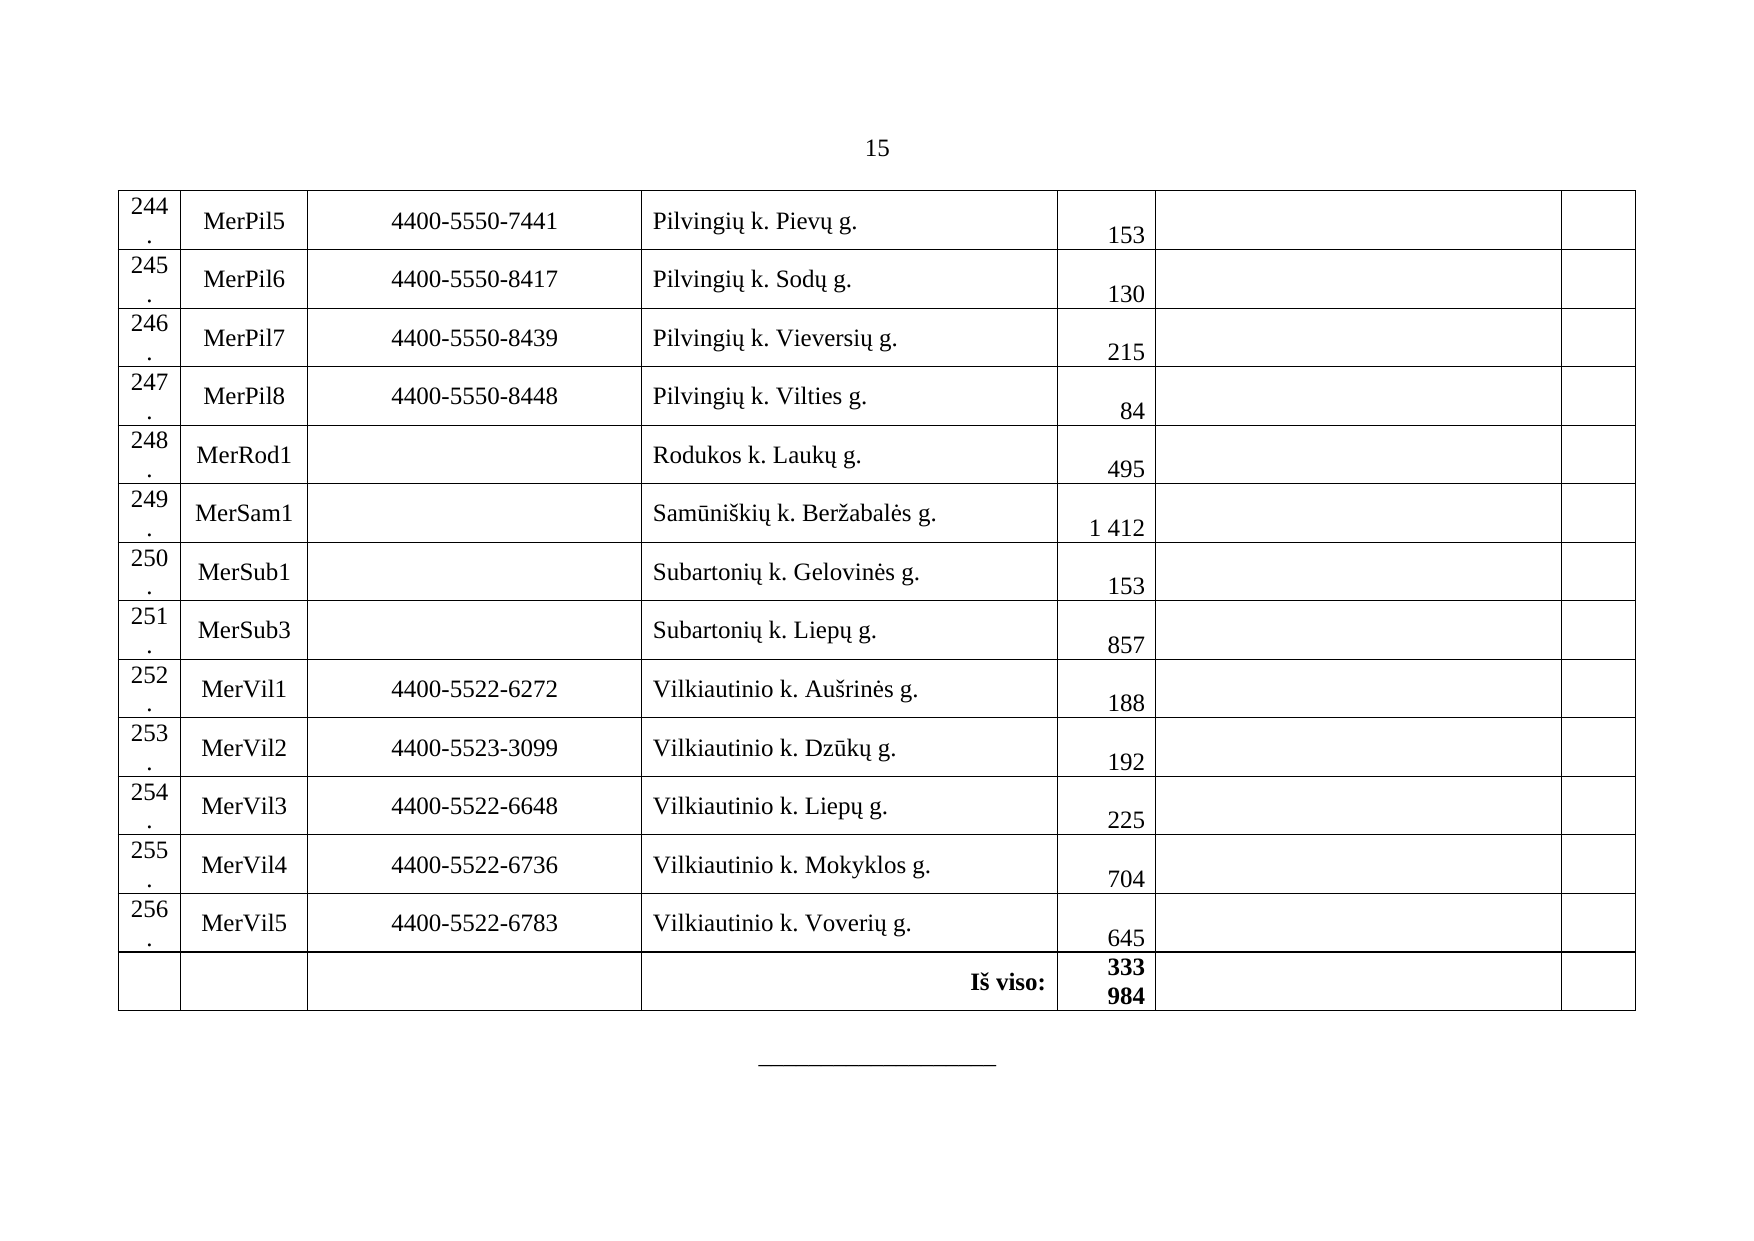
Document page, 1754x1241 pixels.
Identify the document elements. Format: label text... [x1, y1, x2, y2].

table_cell Vilkiautinio k. Mokyklos g. [642, 835, 1057, 893]
text ___________________ [118, 1040, 1636, 1068]
table_cell Vilkiautinio k. Dzūkų g. [642, 718, 1057, 776]
table_cell MerSub1 [181, 543, 307, 600]
table_cell 215 [1058, 309, 1155, 366]
table_cell 4400-5550-7441 [308, 191, 641, 249]
table_cell 130 [1058, 250, 1155, 307]
table_cell 84 [1058, 367, 1155, 424]
table_cell [308, 601, 641, 659]
table_cell 645 [1058, 894, 1155, 951]
table_cell Vilkiautinio k. Liepų g. [642, 777, 1057, 834]
table_cell [1156, 426, 1561, 483]
table_cell MerSam1 [181, 484, 307, 542]
table_cell Pilvingių k. Vilties g. [642, 367, 1057, 424]
table_cell MerSub3 [181, 601, 307, 659]
table_cell Rodukos k. Laukų g. [642, 426, 1057, 483]
table_cell 4400-5522-6648 [308, 777, 641, 834]
table_cell [1562, 718, 1635, 776]
table_cell Vilkiautinio k. Voverių g. [642, 894, 1057, 951]
table_cell 252. [119, 660, 180, 717]
table_cell Iš viso: [642, 953, 1057, 1010]
table_cell 153 [1058, 543, 1155, 600]
table_cell Pilvingių k. Sodų g. [642, 250, 1057, 307]
table_cell [1562, 484, 1635, 542]
table_cell [1156, 953, 1561, 1010]
table_cell Pilvingių k. Vieversių g. [642, 309, 1057, 366]
table_cell 251. [119, 601, 180, 659]
table_cell [1156, 191, 1561, 249]
table_cell Subartonių k. Liepų g. [642, 601, 1057, 659]
table_cell 4400-5550-8448 [308, 367, 641, 424]
table_cell [308, 543, 641, 600]
table_cell Subartonių k. Gelovinės g. [642, 543, 1057, 600]
table_cell [1562, 777, 1635, 834]
table_cell Pilvingių k. Pievų g. [642, 191, 1057, 249]
table_cell [1562, 543, 1635, 600]
table_cell 253. [119, 718, 180, 776]
table_cell [1156, 309, 1561, 366]
table_cell [1156, 484, 1561, 542]
table_cell [1562, 191, 1635, 249]
table_cell [1562, 426, 1635, 483]
table_cell [1562, 367, 1635, 424]
table_cell MerPil8 [181, 367, 307, 424]
table_cell 857 [1058, 601, 1155, 659]
table_cell MerPil6 [181, 250, 307, 307]
table_cell [1562, 309, 1635, 366]
table_cell Vilkiautinio k. Aušrinės g. [642, 660, 1057, 717]
table_cell MerPil5 [181, 191, 307, 249]
table_cell 225 [1058, 777, 1155, 834]
table_cell 245. [119, 250, 180, 307]
table_cell 254. [119, 777, 180, 834]
table_cell [1562, 660, 1635, 717]
table_cell 4400-5522-6736 [308, 835, 641, 893]
table_cell [1156, 660, 1561, 717]
table_cell 255. [119, 835, 180, 893]
table_cell 1 412 [1058, 484, 1155, 542]
table_cell 4400-5522-6272 [308, 660, 641, 717]
table_cell [119, 953, 180, 1010]
table_cell [1156, 777, 1561, 834]
table_cell [1562, 601, 1635, 659]
table_cell 188 [1058, 660, 1155, 717]
table_cell MerPil7 [181, 309, 307, 366]
table_cell [1156, 894, 1561, 951]
table_cell 247. [119, 367, 180, 424]
table_cell 256. [119, 894, 180, 951]
table_cell 4400-5550-8439 [308, 309, 641, 366]
table_cell [1156, 835, 1561, 893]
table_cell [1156, 718, 1561, 776]
table_cell [1156, 543, 1561, 600]
table_cell 246. [119, 309, 180, 366]
table_cell [1562, 953, 1635, 1010]
table_cell 495 [1058, 426, 1155, 483]
table_cell [181, 953, 307, 1010]
table_cell 249. [119, 484, 180, 542]
table_cell 192 [1058, 718, 1155, 776]
table_cell 244. [119, 191, 180, 249]
table_cell MerVil2 [181, 718, 307, 776]
table_cell 333 984 [1058, 953, 1155, 1010]
table_cell 4400-5523-3099 [308, 718, 641, 776]
table_cell [308, 953, 641, 1010]
table_cell [1562, 835, 1635, 893]
table_cell [1156, 250, 1561, 307]
table_cell 153 [1058, 191, 1155, 249]
table_cell [308, 484, 641, 542]
table_cell 250. [119, 543, 180, 600]
table_cell [308, 426, 641, 483]
table_cell 4400-5522-6783 [308, 894, 641, 951]
table_cell [1562, 894, 1635, 951]
table_cell MerRod1 [181, 426, 307, 483]
table_cell MerVil1 [181, 660, 307, 717]
table_cell 4400-5550-8417 [308, 250, 641, 307]
table_cell 704 [1058, 835, 1155, 893]
table_cell MerVil3 [181, 777, 307, 834]
table_cell MerVil4 [181, 835, 307, 893]
table_cell MerVil5 [181, 894, 307, 951]
table_cell 248. [119, 426, 180, 483]
table_cell [1562, 250, 1635, 307]
table_cell [1156, 367, 1561, 424]
table_cell Samūniškių k. Beržabalės g. [642, 484, 1057, 542]
table_cell [1156, 601, 1561, 659]
